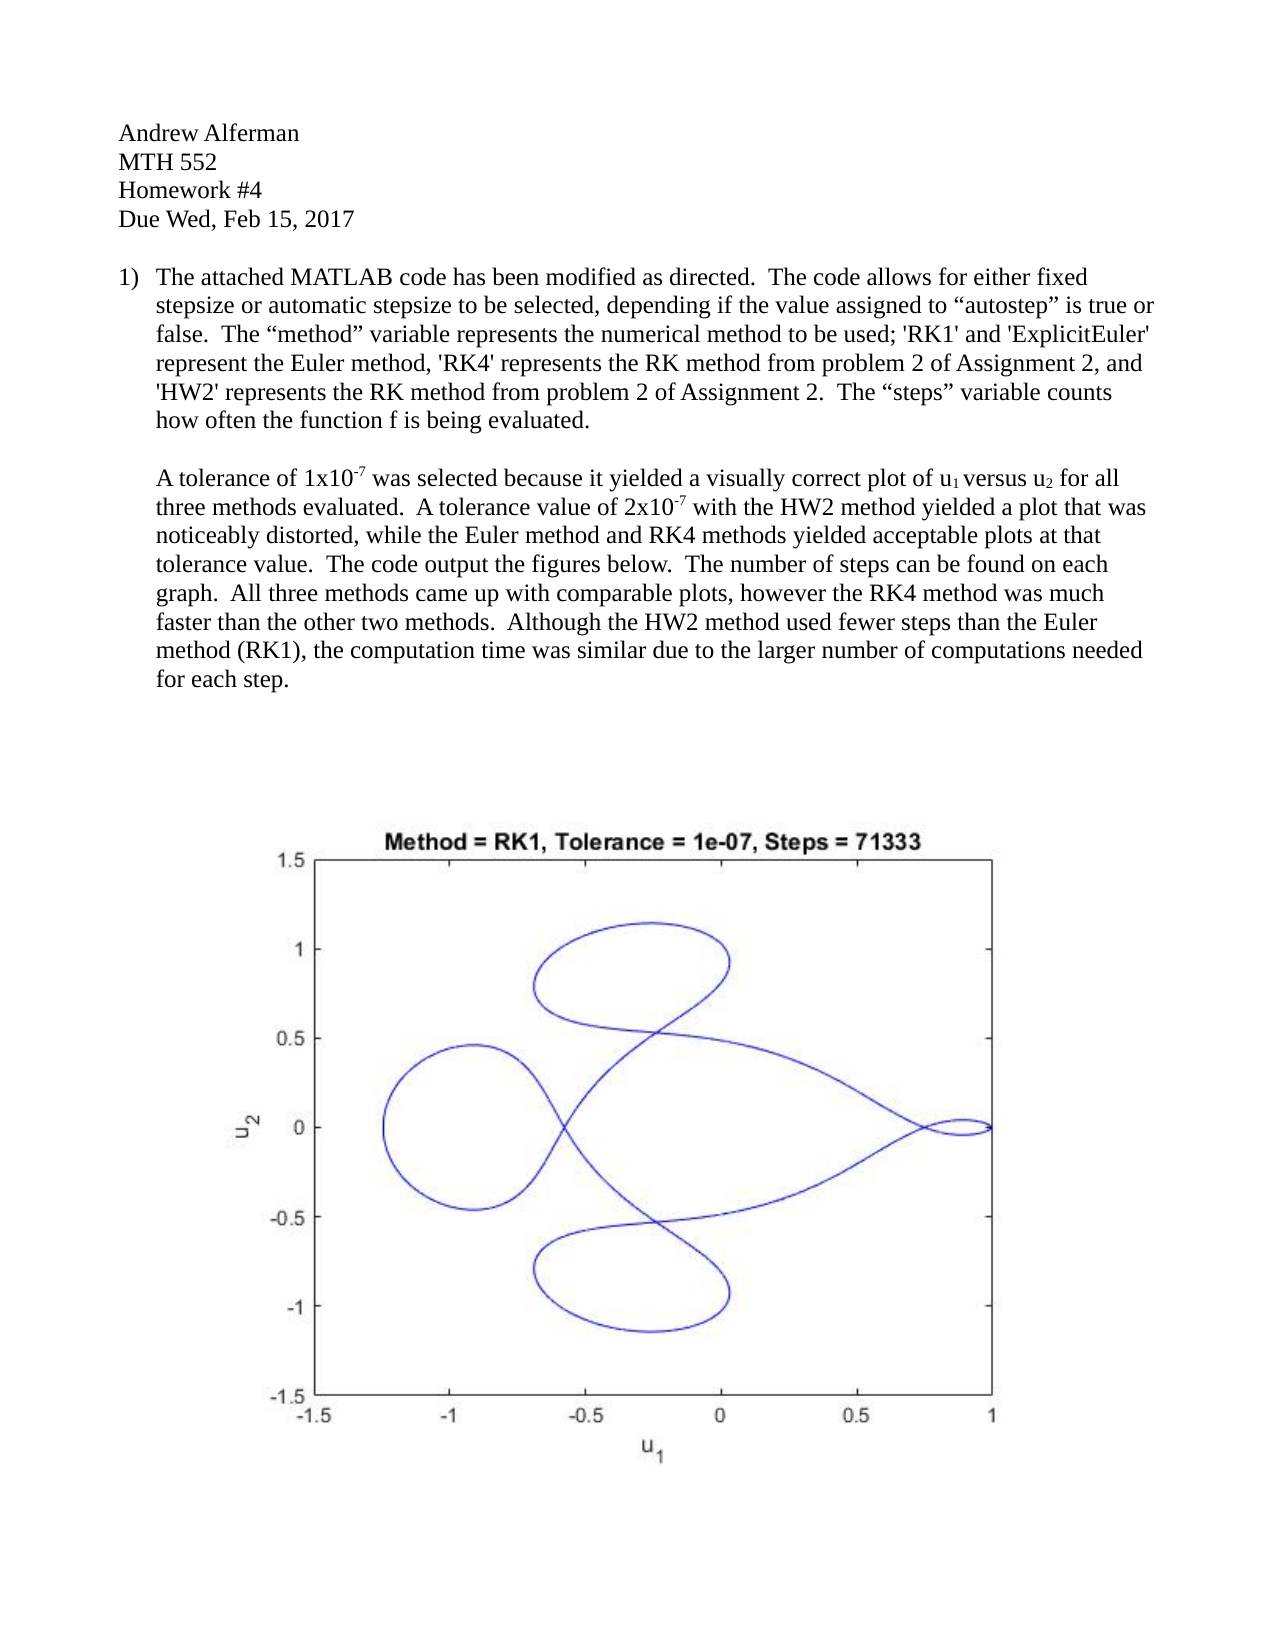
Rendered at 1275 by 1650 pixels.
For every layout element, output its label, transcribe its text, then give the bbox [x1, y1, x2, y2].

text Homework #4 [118, 176, 1157, 204]
text Andrew Alferman [118, 118, 1157, 147]
text Due Wed, Feb 15, 2017 [118, 204, 1157, 233]
text MTH 552 [118, 147, 1157, 176]
text A tolerance of 1x10-7 was selected because it yielded a visually correct plot of u1 versus u2 for all three methods evaluated. A tolerance value of 2x10-7 with the HW2 method yielded a plot that was noticeably distorted, while the Euler method and RK4 methods yielded acceptable plots at that tolerance value. The code output the figures below. The number of steps can be found on each graph. All three methods came up with comparable plots, however the RK4 method was much faster than the other two methods. Although the HW2 method used fewer steps than the Euler method (RK1), the computation time was similar due to the larger number of computations needed for each step. [118, 463, 1157, 693]
picture [200, 811, 1075, 1468]
text 1) The attached MATLAB code has been modified as directed. The code allows for either fixed stepsize or automatic stepsize to be selected, depending if the value assigned to “autostep” is true or false. The “method” variable represents the numerical method to be used; 'RK1' and 'ExplicitEuler' represent the Euler method, 'RK4' represents the RK method from problem 2 of Assignment 2, and 'HW2' represents the RK method from problem 2 of Assignment 2. The “steps” variable counts how often the function f is being evaluated. [118, 262, 1157, 434]
